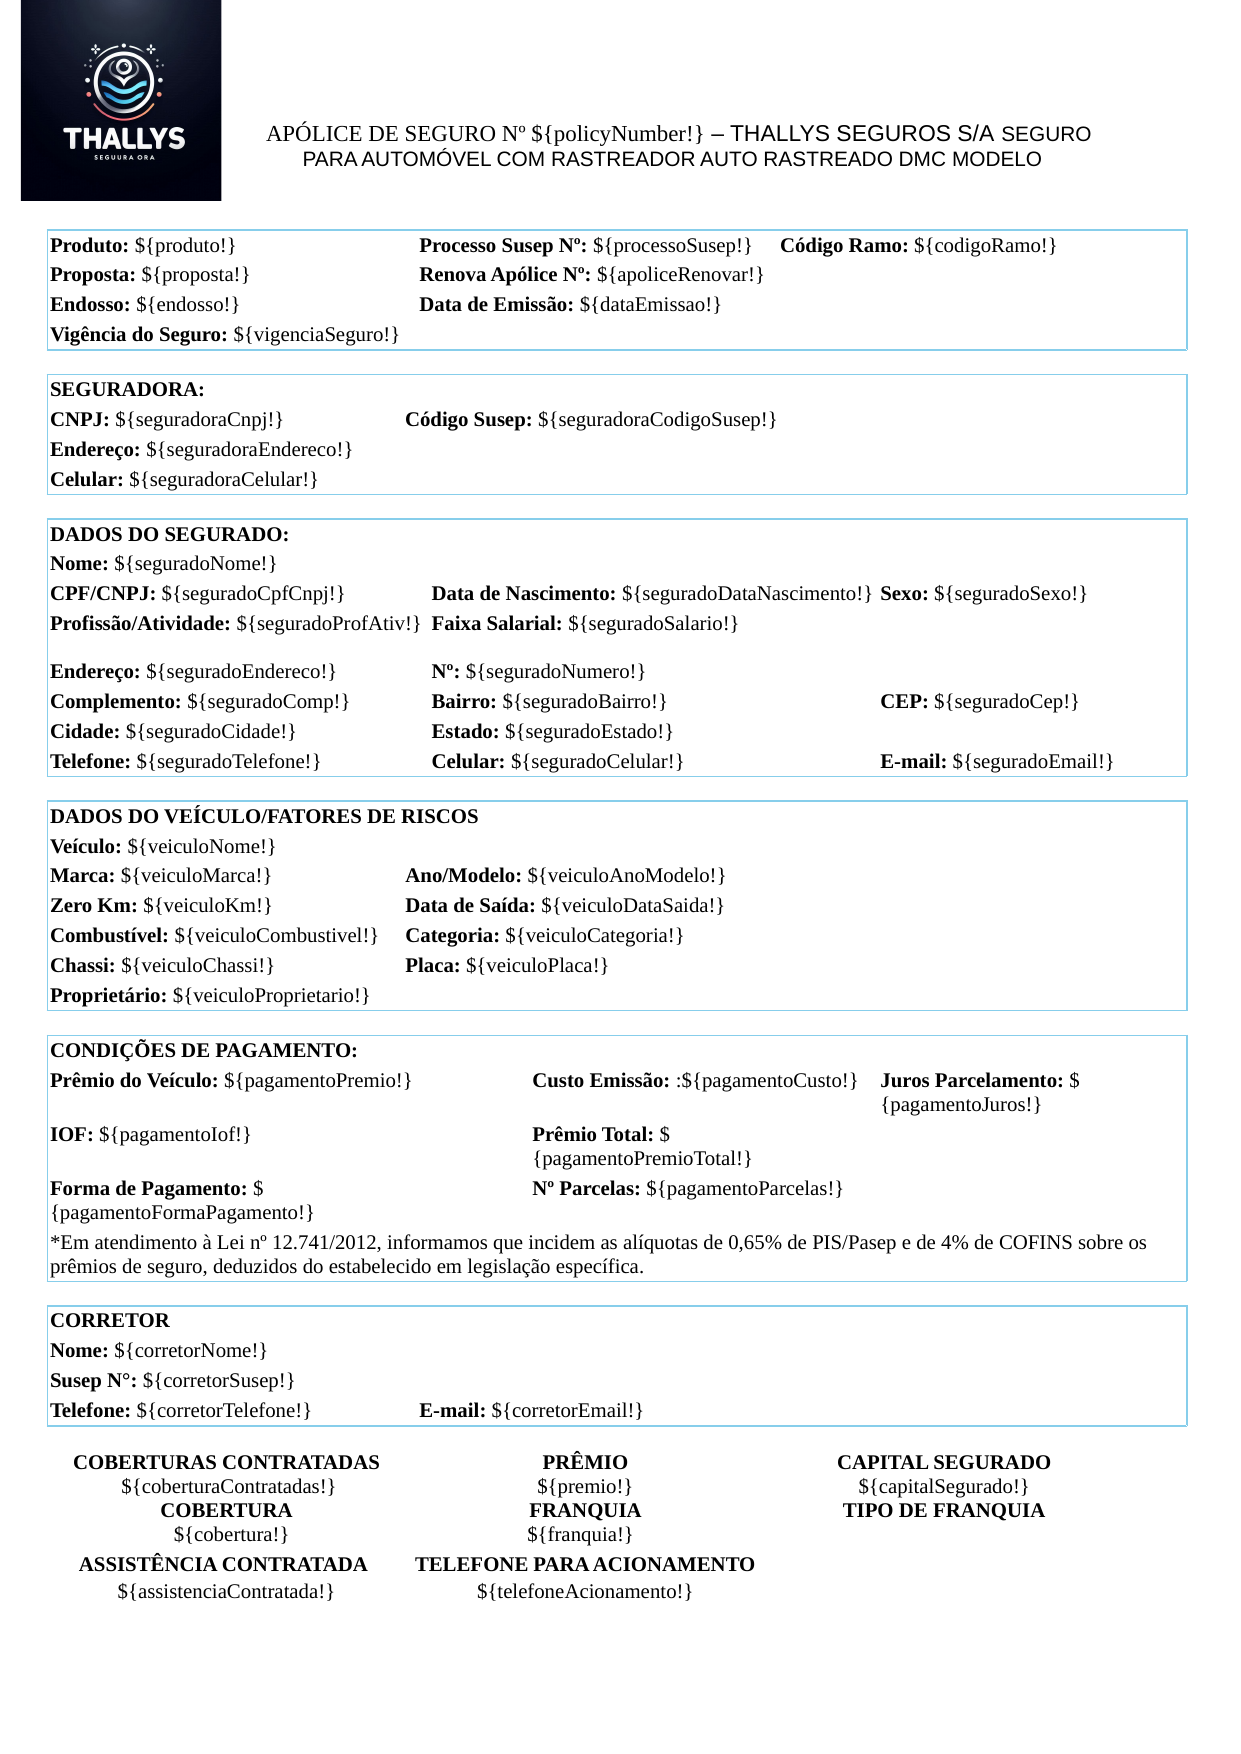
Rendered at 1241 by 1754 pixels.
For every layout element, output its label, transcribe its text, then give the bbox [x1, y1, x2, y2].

table_cell Data de Emissão: ${dataEmissao!} [416, 289, 777, 319]
table_cell [877, 608, 1186, 656]
table_header SEGURADORA: [48, 375, 1186, 404]
table_cell Profissão/Atividade: ${seguradoProfAtiv!} [48, 608, 428, 656]
table_cell [416, 1335, 777, 1365]
table_cell Ano/Modelo: ${veiculoAnoModelo!} [402, 861, 1186, 890]
table_cell Bairro: ${seguradoBairro!} [429, 686, 877, 716]
table_cell Placa: ${veiculoPlaca!} [402, 950, 1186, 980]
table_cell [877, 716, 1186, 746]
table_cell TIPO DE FRANQUIA [765, 1498, 1123, 1522]
table_cell Data de Saída: ${veiculoDataSaida!} [402, 890, 1186, 920]
table_cell Nome: ${seguradoNome!} [48, 549, 428, 578]
table_cell [402, 980, 1186, 1010]
table_cell Código Susep: ${seguradoraCodigoSusep!} [402, 404, 1186, 434]
table_cell Celular: ${seguradoCelular!} [429, 746, 877, 776]
table_header CONDIÇÕES DE PAGAMENTO: [48, 1036, 1186, 1065]
table_cell Prêmio Total: ${pagamentoPremioTotal!} [529, 1119, 877, 1173]
table_cell [777, 289, 1186, 319]
table_cell CNPJ: ${seguradoraCnpj!} [48, 404, 402, 434]
table_header DADOS DO VEÍCULO/FATORES DE RISCOS [48, 802, 1186, 831]
table_cell ${premio!} [406, 1474, 764, 1498]
table_cell CPF/CNPJ: ${seguradoCpfCnpj!} [48, 578, 428, 608]
table_cell Celular: ${seguradoraCelular!} [48, 464, 402, 494]
table_cell ${capitalSegurado!} [765, 1474, 1123, 1498]
table_cell [402, 464, 1186, 494]
table_cell [416, 1365, 777, 1395]
table_cell *Em atendimento à Lei nº 12.741/2012, informamos que incidem as alíquotas de 0,65% de PIS/Pasep e de 4% de COFINS sobre os prêmios de seguro, deduzidos do estabelecido em legislação específica. [48, 1227, 1186, 1281]
table_cell [777, 1365, 1186, 1395]
table_cell Zero Km: ${veiculoKm!} [48, 890, 402, 920]
table_cell Estado: ${seguradoEstado!} [429, 716, 877, 746]
table_cell Telefone: ${corretorTelefone!} [48, 1395, 416, 1425]
table_cell Juros Parcelamento: ${pagamentoJuros!} [877, 1065, 1186, 1119]
table_cell Telefone: ${seguradoTelefone!} [48, 746, 428, 776]
table_cell [877, 549, 1186, 578]
table_cell ASSISTÊNCIA CONTRATADA [47, 1552, 406, 1579]
table_header COBERTURAS CONTRATADAS [47, 1450, 406, 1474]
table_cell ${telefoneAcionamento!} [406, 1579, 764, 1603]
table_cell Susep N°: ${corretorSusep!} [48, 1365, 416, 1395]
table_cell [777, 1395, 1186, 1425]
table_header Produto: ${produto!} [48, 231, 416, 259]
table_cell CEP: ${seguradoCep!} [877, 686, 1186, 716]
table_header CAPITAL SEGURADO [765, 1450, 1123, 1474]
table_cell FRANQUIA [406, 1498, 764, 1522]
table_cell E-mail: ${corretorEmail!} [416, 1395, 777, 1425]
table_cell ${franquia!} [406, 1522, 764, 1552]
table_cell Faixa Salarial: ${seguradoSalario!} [429, 608, 877, 656]
table_cell [765, 1522, 1123, 1552]
table_header Código Ramo: ${codigoRamo!} [777, 231, 1186, 259]
table_cell [877, 656, 1186, 686]
table_cell [416, 319, 777, 349]
table_cell Endosso: ${endosso!} [48, 289, 416, 319]
table_cell [877, 1119, 1186, 1173]
table_cell Endereço: ${seguradoraEndereco!} [48, 434, 402, 464]
table_cell [765, 1552, 1123, 1579]
table_cell Vigência do Seguro: ${vigenciaSeguro!} [48, 319, 416, 349]
table_cell Nome: ${corretorNome!} [48, 1335, 416, 1365]
table_cell [429, 549, 877, 578]
table_cell ${cobertura!} [47, 1522, 406, 1552]
table_cell ${coberturaContratadas!} [47, 1474, 406, 1498]
picture [20, 0, 222, 201]
table_cell Nº: ${seguradoNumero!} [429, 656, 877, 686]
table_cell Forma de Pagamento: ${pagamentoFormaPagamento!} [48, 1173, 529, 1227]
table_cell Custo Emissão: :${pagamentoCusto!} [529, 1065, 877, 1119]
table_cell Marca: ${veiculoMarca!} [48, 861, 402, 890]
table_cell Proprietário: ${veiculoProprietario!} [48, 980, 402, 1010]
table_cell [777, 1335, 1186, 1365]
table_header CORRETOR [48, 1307, 1186, 1335]
table_cell Renova Apólice Nº: ${apoliceRenovar!} [416, 260, 777, 289]
table_cell TELEFONE PARA ACIONAMENTO [406, 1552, 764, 1579]
table_cell Nº Parcelas: ${pagamentoParcelas!} [529, 1173, 877, 1227]
table_cell IOF: ${pagamentoIof!} [48, 1119, 529, 1173]
table_cell COBERTURA [47, 1498, 406, 1522]
table_cell Combustível: ${veiculoCombustivel!} [48, 920, 402, 950]
table_cell Sexo: ${seguradoSexo!} [877, 578, 1186, 608]
table_cell ${assistenciaContratada!} [47, 1579, 406, 1603]
table_cell [402, 831, 1186, 861]
table_header PRÊMIO [406, 1450, 764, 1474]
table_cell Prêmio do Veículo: ${pagamentoPremio!} [48, 1065, 529, 1119]
table_cell Categoria: ${veiculoCategoria!} [402, 920, 1186, 950]
table_cell [402, 434, 1186, 464]
table_cell [777, 260, 1186, 289]
table_header Processo Susep Nº: ${processoSusep!} [416, 231, 777, 259]
table_cell Chassi: ${veiculoChassi!} [48, 950, 402, 980]
table_cell Complemento: ${seguradoComp!} [48, 686, 428, 716]
table_cell E-mail: ${seguradoEmail!} [877, 746, 1186, 776]
table_cell [777, 319, 1186, 349]
table_cell [877, 1173, 1186, 1227]
table_header DADOS DO SEGURADO: [48, 520, 1186, 548]
table_cell [765, 1579, 1123, 1603]
table_cell Data de Nascimento: ${seguradoDataNascimento!} [429, 578, 877, 608]
table_cell Proposta: ${proposta!} [48, 260, 416, 289]
table_cell Cidade: ${seguradoCidade!} [48, 716, 428, 746]
table_cell Endereço: ${seguradoEndereco!} [48, 656, 428, 686]
table_cell Veículo: ${veiculoNome!} [48, 831, 402, 861]
